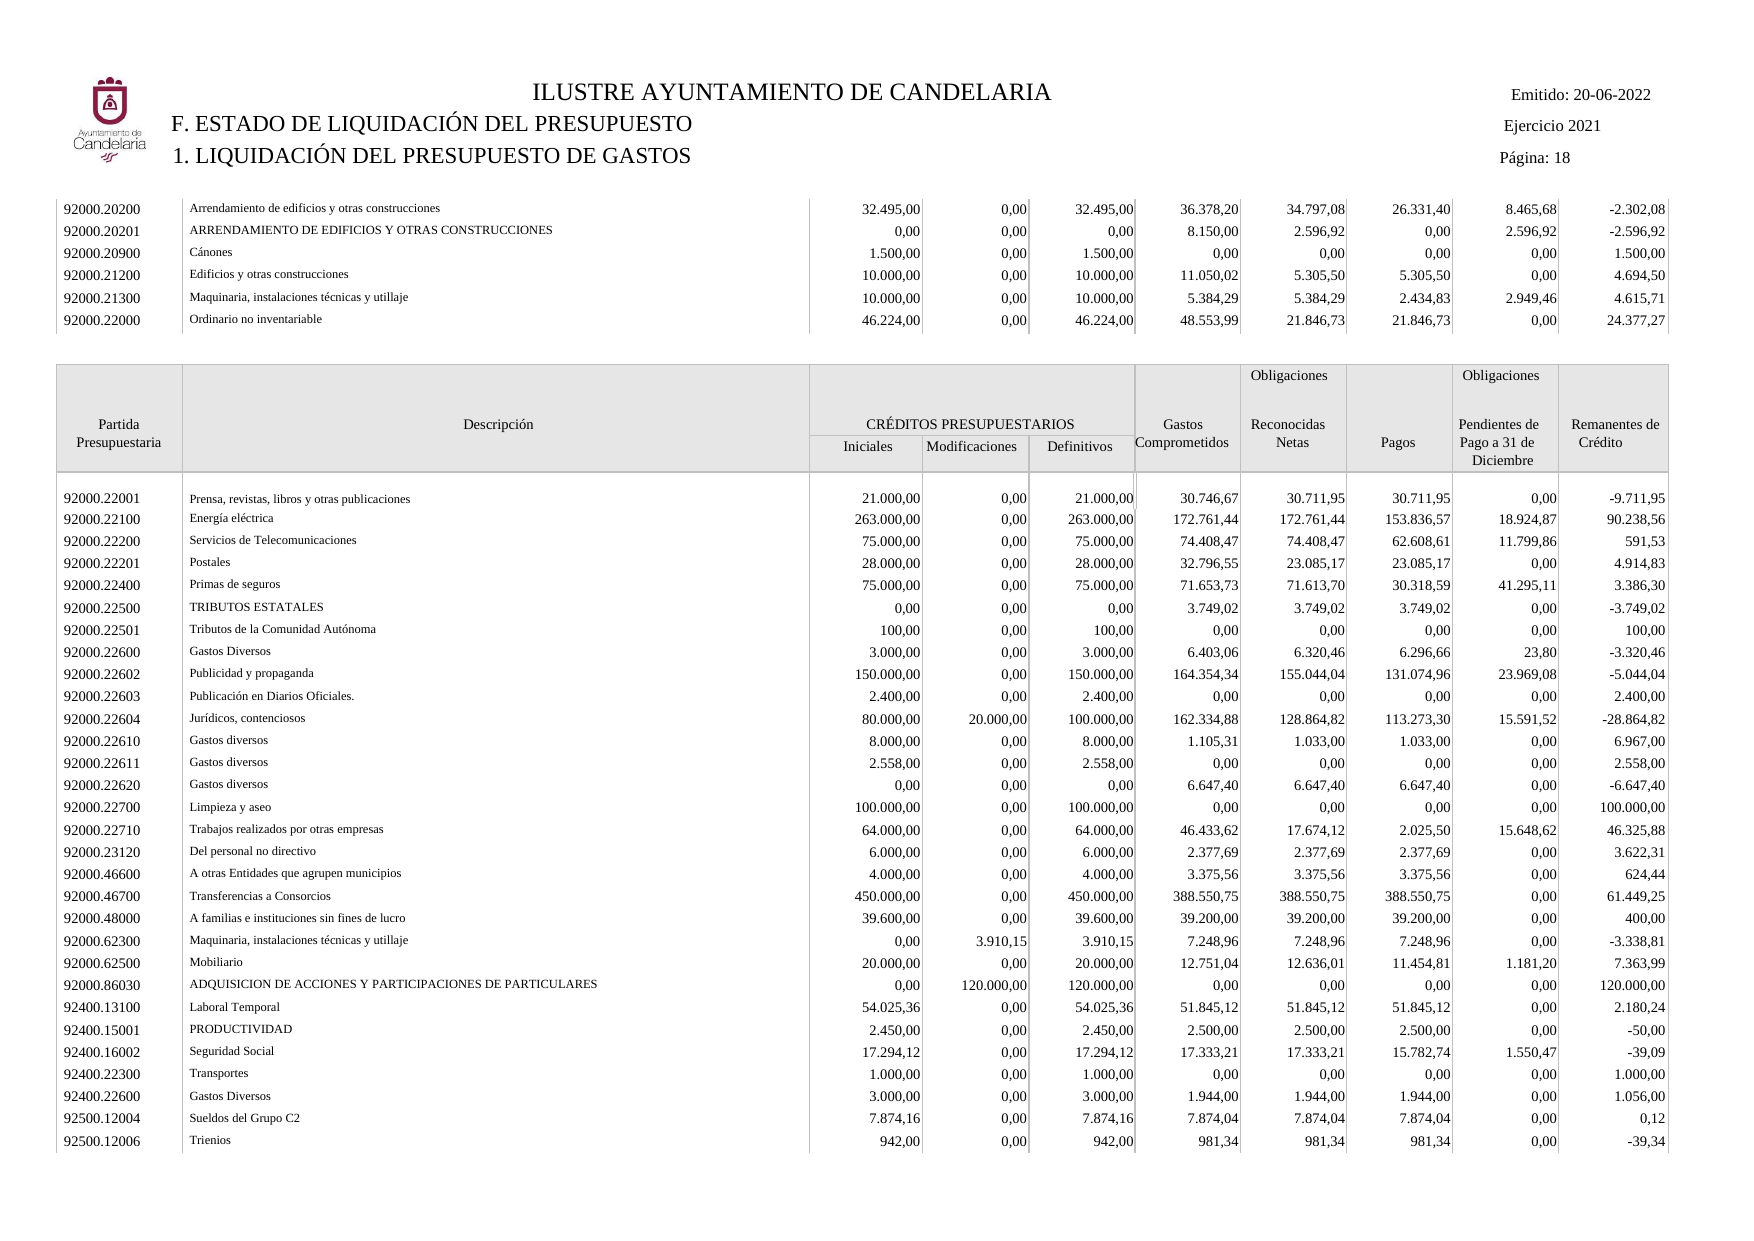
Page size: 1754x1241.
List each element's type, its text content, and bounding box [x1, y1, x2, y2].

table_cell 0,00 [923, 798, 1028, 820]
table_cell 2.434,83 [1347, 288, 1452, 310]
table_cell 0,00 [923, 598, 1028, 620]
table_cell 24.377,27 [1559, 310, 1668, 334]
table_cell Gastos diversos [183, 776, 809, 798]
table_cell 155.044,04 [1241, 665, 1346, 687]
table_cell Pagos [1347, 414, 1452, 471]
table_cell 0,12 [1559, 1109, 1668, 1131]
table_cell Iniciales [810, 436, 922, 471]
table_cell 0,00 [1453, 998, 1558, 1020]
table_cell Del personal no directivo [183, 842, 809, 864]
table_cell Mobiliario [183, 953, 809, 976]
table_cell 92000.22200 [57, 531, 182, 553]
table_cell 2.025,50 [1347, 820, 1452, 842]
table_cell 2.500,00 [1241, 1020, 1346, 1042]
table_cell 0,00 [1453, 865, 1558, 887]
table_cell 0,00 [923, 665, 1028, 687]
table_cell 10.000,00 [810, 265, 922, 288]
table_cell 92000.22201 [57, 553, 182, 576]
table_cell 1.033,00 [1241, 731, 1346, 753]
table_cell 0,00 [1453, 798, 1558, 820]
table_cell 2.558,00 [1559, 754, 1668, 776]
table_cell 4.914,83 [1559, 553, 1668, 576]
table_cell 100.000,00 [810, 798, 922, 820]
table_cell 20.000,00 [1030, 953, 1134, 976]
table_cell 0,00 [1453, 776, 1558, 798]
table_cell 92000.22610 [57, 731, 182, 753]
table_cell 388.550,75 [1241, 887, 1346, 909]
table_cell 28.000,00 [1030, 553, 1134, 576]
table_cell 3.622,31 [1559, 842, 1668, 864]
table_cell 7.874,16 [810, 1109, 922, 1131]
table_cell 1.550,47 [1453, 1042, 1558, 1064]
table_cell 71.653,73 [1136, 576, 1240, 598]
table_cell -3.320,46 [1559, 643, 1668, 664]
table_cell 0,00 [923, 288, 1028, 310]
table_cell 0,00 [923, 865, 1028, 887]
table_cell 0,00 [810, 976, 922, 998]
table_cell 0,00 [923, 731, 1028, 753]
table_cell 92000.20900 [57, 243, 182, 265]
table_cell 75.000,00 [810, 576, 922, 598]
table_cell 0,00 [1241, 798, 1346, 820]
table_cell 15.648,62 [1453, 820, 1558, 842]
table_cell 2.500,00 [1136, 1020, 1240, 1042]
table_cell 54.025,36 [810, 998, 922, 1020]
table_cell 46.224,00 [810, 310, 922, 334]
table_cell 39.200,00 [1347, 909, 1452, 931]
table_cell 48.553,99 [1136, 310, 1240, 334]
table_cell Limpieza y aseo [183, 798, 809, 820]
table_cell 17.294,12 [1030, 1042, 1134, 1064]
table_cell 51.845,12 [1347, 998, 1452, 1020]
table_cell 3.749,02 [1136, 598, 1240, 620]
table_cell ADQUISICION DE ACCIONES Y PARTICIPACIONES DE PARTICULARES [183, 976, 809, 998]
table_cell 4.000,00 [810, 865, 922, 887]
table_cell 131.074,96 [1347, 665, 1452, 687]
table_cell 1.944,00 [1241, 1087, 1346, 1109]
table_cell Primas de seguros [183, 576, 809, 598]
table_cell 92000.23120 [57, 842, 182, 864]
table_cell 12.636,01 [1241, 953, 1346, 976]
table_cell 0,00 [1136, 243, 1240, 265]
table_cell ARRENDAMIENTO DE EDIFICIOS Y OTRAS CONSTRUCCIONES [183, 221, 809, 243]
table_cell 0,00 [1347, 243, 1452, 265]
table_cell 2.400,00 [810, 687, 922, 709]
table_cell 0,00 [1453, 909, 1558, 931]
table_cell 17.294,12 [810, 1042, 922, 1064]
table_cell 92000.46600 [57, 865, 182, 887]
table_cell 7.363,99 [1559, 953, 1668, 976]
table_cell Jurídicos, contenciosos [183, 709, 809, 731]
table_cell Ordinario no inventariable [183, 310, 809, 334]
table_cell Cánones [183, 243, 809, 265]
table_cell 120.000,00 [1030, 976, 1134, 998]
table_cell -3.338,81 [1559, 931, 1668, 953]
table_cell 2.596,92 [1453, 221, 1558, 243]
table_cell 3.000,00 [810, 1087, 922, 1109]
table_cell 0,00 [1347, 221, 1452, 243]
table_cell 5.384,29 [1241, 288, 1346, 310]
table_cell Definitivos [1030, 436, 1134, 471]
table_cell 6.320,46 [1241, 643, 1346, 664]
table_cell 64.000,00 [1030, 820, 1134, 842]
table_header [57, 365, 182, 414]
table_cell 61.449,25 [1559, 887, 1668, 909]
table_cell 23.085,17 [1347, 553, 1452, 576]
table_cell 1.000,00 [1559, 1064, 1668, 1087]
table_cell 0,00 [1453, 887, 1558, 909]
table_cell 92000.22501 [57, 620, 182, 642]
table_cell 5.305,50 [1347, 265, 1452, 288]
table_cell 100,00 [1030, 620, 1134, 642]
table_cell 0,00 [1453, 842, 1558, 864]
table_cell 2.377,69 [1347, 842, 1452, 864]
table_cell 0,00 [923, 310, 1028, 334]
table_cell 1.056,00 [1559, 1087, 1668, 1109]
table_cell 92500.12004 [57, 1109, 182, 1131]
table_cell 0,00 [1347, 1064, 1452, 1087]
table_cell 51.845,12 [1241, 998, 1346, 1020]
table_cell 3.375,56 [1241, 865, 1346, 887]
table_cell 0,00 [923, 687, 1028, 709]
table_cell 0,00 [1136, 798, 1240, 820]
table_cell 1.000,00 [1030, 1064, 1134, 1087]
table_cell 164.354,34 [1136, 665, 1240, 687]
table_cell 2.180,24 [1559, 998, 1668, 1020]
table_cell 90.238,56 [1559, 509, 1668, 531]
table_cell 92000.20200 [57, 199, 182, 221]
table_cell 46.433,62 [1136, 820, 1240, 842]
table_cell Modificaciones [923, 436, 1028, 471]
table_cell 11.799,86 [1453, 531, 1558, 553]
table_cell 4.694,50 [1559, 265, 1668, 288]
table_cell 6.296,66 [1347, 643, 1452, 664]
table_cell -2.302,08 [1559, 199, 1668, 221]
table_cell 17.333,21 [1241, 1042, 1346, 1064]
table_cell -50,00 [1559, 1020, 1668, 1042]
table_cell 400,00 [1559, 909, 1668, 931]
table_cell 10.000,00 [810, 288, 922, 310]
table_cell Publicidad y propaganda [183, 665, 809, 687]
table_cell 450.000,00 [810, 887, 922, 909]
table_cell 0,00 [1347, 620, 1452, 642]
table_cell 1.033,00 [1347, 731, 1452, 753]
table_cell Laboral Temporal [183, 998, 809, 1020]
table_cell 0,00 [923, 887, 1028, 909]
table_header Obligaciones [1453, 365, 1558, 414]
table_cell 0,00 [1030, 598, 1134, 620]
table_cell 32.495,00 [810, 199, 922, 221]
table_cell 0,00 [1347, 798, 1452, 820]
table_cell -39,34 [1559, 1131, 1668, 1153]
table_cell 0,00 [1453, 1109, 1558, 1131]
table_cell 0,00 [1030, 776, 1134, 798]
table_cell 0,00 [1453, 976, 1558, 998]
table_cell Gastos Comprometidos [1136, 414, 1240, 471]
table_cell 942,00 [810, 1131, 922, 1153]
table_cell 0,00 [923, 509, 1028, 531]
table_cell 1.105,31 [1136, 731, 1240, 753]
table_cell -6.647,40 [1559, 776, 1668, 798]
table_cell 981,34 [1136, 1131, 1240, 1153]
table_cell 92000.22620 [57, 776, 182, 798]
table_cell 1.944,00 [1347, 1087, 1452, 1109]
table_cell 30.746,67 [1137, 473, 1240, 509]
table_cell 450.000,00 [1030, 887, 1134, 909]
table_cell Tributos de la Comunidad Autónoma [183, 620, 809, 642]
table_cell 39.200,00 [1136, 909, 1240, 931]
table_cell 5.384,29 [1136, 288, 1240, 310]
table_cell 23.969,08 [1453, 665, 1558, 687]
table_cell 0,00 [1453, 1087, 1558, 1109]
table_cell 92000.22500 [57, 598, 182, 620]
table_cell 2.377,69 [1136, 842, 1240, 864]
table_cell 0,00 [923, 754, 1028, 776]
table_cell PRODUCTIVIDAD [183, 1020, 809, 1042]
table_cell Descripción [183, 414, 809, 471]
table_header [1347, 365, 1452, 414]
table_cell 0,00 [1241, 754, 1346, 776]
table_cell Transportes [183, 1064, 809, 1087]
table_cell 0,00 [810, 221, 922, 243]
table_cell 624,44 [1559, 865, 1668, 887]
table_cell 0,00 [1453, 473, 1558, 509]
table_cell 92000.22700 [57, 798, 182, 820]
table_cell 0,00 [810, 776, 922, 798]
table_cell 113.273,30 [1347, 709, 1452, 731]
table_cell 4.000,00 [1030, 865, 1134, 887]
table_cell 0,00 [1136, 687, 1240, 709]
table_cell 1.181,20 [1453, 953, 1558, 976]
table_cell 0,00 [923, 998, 1028, 1020]
table_cell 263.000,00 [810, 509, 922, 531]
table_cell 92000.22710 [57, 820, 182, 842]
table_cell 591,53 [1559, 531, 1668, 553]
table_cell A otras Entidades que agrupen municipios [183, 865, 809, 887]
table_cell 0,00 [923, 620, 1028, 642]
table_cell -2.596,92 [1559, 221, 1668, 243]
table_cell 20.000,00 [923, 709, 1028, 731]
table_cell 92400.22600 [57, 1087, 182, 1109]
table_cell 120.000,00 [1559, 976, 1668, 998]
table_cell 0,00 [810, 598, 922, 620]
table_cell 30.318,59 [1347, 576, 1452, 598]
table_cell 100.000,00 [1559, 798, 1668, 820]
table_cell 0,00 [810, 931, 922, 953]
table_cell 54.025,36 [1030, 998, 1134, 1020]
table_cell 0,00 [923, 1042, 1028, 1064]
table_cell 75.000,00 [810, 531, 922, 553]
table_cell Energía eléctrica [183, 509, 809, 531]
table_cell 3.749,02 [1241, 598, 1346, 620]
table_cell 100.000,00 [1030, 798, 1134, 820]
table_cell 0,00 [1241, 1064, 1346, 1087]
table_cell 92000.22604 [57, 709, 182, 731]
table_cell 64.000,00 [810, 820, 922, 842]
table_cell 0,00 [923, 553, 1028, 576]
table_cell 2.450,00 [810, 1020, 922, 1042]
table_cell Reconocidas Netas [1241, 414, 1346, 471]
table_cell 18.924,87 [1453, 509, 1558, 531]
table_cell 6.647,40 [1136, 776, 1240, 798]
table_cell 21.846,73 [1241, 310, 1346, 334]
table_cell 7.874,04 [1347, 1109, 1452, 1131]
table_cell 11.050,02 [1136, 265, 1240, 288]
table_cell 80.000,00 [810, 709, 922, 731]
table_cell 0,00 [1453, 243, 1558, 265]
table_cell 3.910,15 [923, 931, 1028, 953]
table_cell 8.000,00 [810, 731, 922, 753]
table_header [1559, 365, 1668, 414]
table_cell 0,00 [1347, 687, 1452, 709]
table_cell 92400.15001 [57, 1020, 182, 1042]
table_cell 75.000,00 [1030, 531, 1134, 553]
table_cell 7.874,04 [1136, 1109, 1240, 1131]
table_cell 0,00 [923, 199, 1028, 221]
table_cell 20.000,00 [810, 953, 922, 976]
table_cell 1.500,00 [810, 243, 922, 265]
table_cell 0,00 [1136, 620, 1240, 642]
table_cell 100.000,00 [1030, 709, 1134, 731]
table_cell 8.465,68 [1453, 199, 1558, 221]
table_cell 0,00 [1136, 754, 1240, 776]
table_cell 6.647,40 [1241, 776, 1346, 798]
table_cell 92000.22100 [57, 509, 182, 531]
table_cell 75.000,00 [1030, 576, 1134, 598]
table_cell 46.325,88 [1559, 820, 1668, 842]
table_cell 92000.86030 [57, 976, 182, 998]
table_cell 0,00 [923, 1064, 1028, 1087]
table_cell Transferencias a Consorcios [183, 887, 809, 909]
table_cell 0,00 [923, 221, 1028, 243]
table_cell Gastos Diversos [183, 643, 809, 664]
table_cell 0,00 [923, 243, 1028, 265]
table_cell 36.378,20 [1136, 199, 1240, 221]
table_cell 942,00 [1030, 1131, 1134, 1153]
table_cell Maquinaria, instalaciones técnicas y utillaje [183, 288, 809, 310]
table_cell 92500.12006 [57, 1131, 182, 1153]
table_cell -39,09 [1559, 1042, 1668, 1064]
table_cell 172.761,44 [1241, 509, 1346, 531]
table_cell 0,00 [923, 1131, 1028, 1153]
table_cell 128.864,82 [1241, 709, 1346, 731]
table_header [810, 365, 1134, 414]
table_cell Sueldos del Grupo C2 [183, 1109, 809, 1131]
table_cell 3.000,00 [810, 643, 922, 664]
table_cell 26.331,40 [1347, 199, 1452, 221]
table_cell 0,00 [1136, 1064, 1240, 1087]
table_cell 71.613,70 [1241, 576, 1346, 598]
table_cell 92400.22300 [57, 1064, 182, 1087]
table_cell 0,00 [1453, 265, 1558, 288]
table_cell 39.600,00 [810, 909, 922, 931]
table_cell 0,00 [1453, 731, 1558, 753]
table_cell 981,34 [1347, 1131, 1452, 1153]
table_cell 3.386,30 [1559, 576, 1668, 598]
table_cell 74.408,47 [1241, 531, 1346, 553]
table_cell 92000.20201 [57, 221, 182, 243]
table_cell 6.403,06 [1136, 643, 1240, 664]
table_cell 0,00 [1453, 310, 1558, 334]
table_cell 2.400,00 [1030, 687, 1134, 709]
table_cell 0,00 [923, 1087, 1028, 1109]
table_cell 3.749,02 [1347, 598, 1452, 620]
table_cell Trabajos realizados por otras empresas [183, 820, 809, 842]
table_cell 0,00 [1453, 598, 1558, 620]
table_cell 39.200,00 [1241, 909, 1346, 931]
table_cell -28.864,82 [1559, 709, 1668, 731]
table_cell 388.550,75 [1136, 887, 1240, 909]
table_cell 0,00 [1453, 620, 1558, 642]
table_cell 0,00 [923, 576, 1028, 598]
table_cell 15.591,52 [1453, 709, 1558, 731]
table_cell 0,00 [1241, 976, 1346, 998]
table_cell 92000.22611 [57, 754, 182, 776]
table_cell 2.450,00 [1030, 1020, 1134, 1042]
table_cell Maquinaria, instalaciones técnicas y utillaje [183, 931, 809, 953]
table_cell 263.000,00 [1030, 509, 1134, 531]
table_cell 51.845,12 [1136, 998, 1240, 1020]
table_cell 0,00 [923, 531, 1028, 553]
table_cell 0,00 [923, 1020, 1028, 1042]
table_cell 100,00 [810, 620, 922, 642]
table_cell 92000.62300 [57, 931, 182, 953]
table_cell 7.874,04 [1241, 1109, 1346, 1131]
table_cell Arrendamiento de edificios y otras construcciones [183, 199, 809, 221]
table_header [1136, 365, 1240, 414]
table_cell 23.085,17 [1241, 553, 1346, 576]
table_cell 0,00 [923, 842, 1028, 864]
table_cell 0,00 [1453, 754, 1558, 776]
table_cell 0,00 [1453, 1131, 1558, 1153]
table_cell Partida Presupuestaria [57, 414, 182, 471]
table_cell 162.334,88 [1136, 709, 1240, 731]
table_cell 0,00 [923, 643, 1028, 664]
table_cell 21.846,73 [1347, 310, 1452, 334]
table_cell 92000.22603 [57, 687, 182, 709]
table_cell 150.000,00 [1030, 665, 1134, 687]
table_cell Prensa, revistas, libros y otras publicaciones [183, 473, 809, 509]
table_cell 92000.22000 [57, 310, 182, 334]
table_cell 92000.22400 [57, 576, 182, 598]
table_cell -3.749,02 [1559, 598, 1668, 620]
table_cell 21.000,00 [1030, 473, 1133, 509]
table_cell 0,00 [923, 776, 1028, 798]
table_cell 3.000,00 [1030, 1087, 1134, 1109]
table_cell Gastos Diversos [183, 1087, 809, 1109]
table_cell 2.500,00 [1347, 1020, 1452, 1042]
table_cell 388.550,75 [1347, 887, 1452, 909]
table_cell Gastos diversos [183, 754, 809, 776]
table_cell 17.333,21 [1136, 1042, 1240, 1064]
table_cell 1.944,00 [1136, 1087, 1240, 1109]
table_cell TRIBUTOS ESTATALES [183, 598, 809, 620]
table_cell 2.949,46 [1453, 288, 1558, 310]
table_cell 28.000,00 [810, 553, 922, 576]
table_cell A familias e instituciones sin fines de lucro [183, 909, 809, 931]
table_cell 0,00 [1453, 931, 1558, 953]
table_cell 2.377,69 [1241, 842, 1346, 864]
table_header Obligaciones [1241, 365, 1346, 414]
table_cell 7.248,96 [1347, 931, 1452, 953]
table_cell 32.796,55 [1136, 553, 1240, 576]
table_cell 17.674,12 [1241, 820, 1346, 842]
table_cell 3.000,00 [1030, 643, 1134, 664]
table_cell 0,00 [1453, 1020, 1558, 1042]
table_cell 41.295,11 [1453, 576, 1558, 598]
table_cell 32.495,00 [1030, 199, 1134, 221]
table_cell 7.248,96 [1136, 931, 1240, 953]
table_cell 0,00 [923, 909, 1028, 931]
table_cell 10.000,00 [1030, 288, 1134, 310]
table_cell 1.500,00 [1559, 243, 1668, 265]
table_cell 981,34 [1241, 1131, 1346, 1153]
table_cell 0,00 [1347, 976, 1452, 998]
table_cell Publicación en Diarios Oficiales. [183, 687, 809, 709]
table_cell 172.761,44 [1136, 509, 1240, 531]
table_cell 0,00 [1136, 976, 1240, 998]
table_cell 0,00 [1241, 687, 1346, 709]
table_cell 5.305,50 [1241, 265, 1346, 288]
table_cell Servicios de Telecomunicaciones [183, 531, 809, 553]
table_cell 6.967,00 [1559, 731, 1668, 753]
table_cell 92000.48000 [57, 909, 182, 931]
table_cell 92400.16002 [57, 1042, 182, 1064]
table_cell 153.836,57 [1347, 509, 1452, 531]
table_cell 0,00 [923, 265, 1028, 288]
table_cell 92000.62500 [57, 953, 182, 976]
table_cell 150.000,00 [810, 665, 922, 687]
table_cell 23,80 [1453, 643, 1558, 664]
table_cell 34.797,08 [1241, 199, 1346, 221]
table_cell 6.000,00 [1030, 842, 1134, 864]
table_cell 30.711,95 [1241, 473, 1346, 509]
table_header [183, 365, 809, 414]
table_cell 62.608,61 [1347, 531, 1452, 553]
table_cell 10.000,00 [1030, 265, 1134, 288]
table_cell 120.000,00 [923, 976, 1028, 998]
table_cell 0,00 [1030, 221, 1134, 243]
table_cell 30.711,95 [1347, 473, 1452, 509]
table_cell 0,00 [923, 473, 1028, 509]
table_cell 0,00 [923, 820, 1028, 842]
table_cell 92000.46700 [57, 887, 182, 909]
table_cell 46.224,00 [1030, 310, 1134, 334]
table_cell CRÉDITOS PRESUPUESTARIOS [810, 414, 1134, 435]
table_cell 92000.22600 [57, 643, 182, 664]
table_cell 92000.22001 [57, 473, 182, 509]
table_cell 3.375,56 [1136, 865, 1240, 887]
table_cell Trienios [183, 1131, 809, 1153]
table_cell 4.615,71 [1559, 288, 1668, 310]
table_cell 0,00 [1241, 243, 1346, 265]
table_cell 2.558,00 [1030, 754, 1134, 776]
table_cell 2.400,00 [1559, 687, 1668, 709]
table_cell -9.711,95 [1559, 473, 1668, 509]
table_cell 15.782,74 [1347, 1042, 1452, 1064]
table_cell 0,00 [1453, 687, 1558, 709]
table_cell Gastos diversos [183, 731, 809, 753]
table_cell 0,00 [923, 953, 1028, 976]
table_cell 0,00 [1453, 553, 1558, 576]
table_cell 1.000,00 [810, 1064, 922, 1087]
table_cell 6.000,00 [810, 842, 922, 864]
table_cell 12.751,04 [1136, 953, 1240, 976]
table_cell 0,00 [1453, 1064, 1558, 1087]
table_cell 74.408,47 [1136, 531, 1240, 553]
table_cell 8.000,00 [1030, 731, 1134, 753]
table_cell 39.600,00 [1030, 909, 1134, 931]
table_cell Seguridad Social [183, 1042, 809, 1064]
table_cell 92400.13100 [57, 998, 182, 1020]
table_cell 0,00 [1347, 754, 1452, 776]
table_cell 2.596,92 [1241, 221, 1346, 243]
table_cell 0,00 [923, 1109, 1028, 1131]
table_cell 3.375,56 [1347, 865, 1452, 887]
table_cell 2.558,00 [810, 754, 922, 776]
table_cell 1.500,00 [1030, 243, 1134, 265]
table_cell 92000.21300 [57, 288, 182, 310]
table_cell 92000.21200 [57, 265, 182, 288]
table_cell Postales [183, 553, 809, 576]
table_cell Remanentes de Crédito [1559, 414, 1668, 471]
table_cell Pendientes de Pago a 31 de Diciembre [1453, 414, 1558, 471]
table_cell 92000.22602 [57, 665, 182, 687]
table_cell 0,00 [1241, 620, 1346, 642]
table_cell 11.454,81 [1347, 953, 1452, 976]
table_cell 100,00 [1559, 620, 1668, 642]
table_cell 3.910,15 [1030, 931, 1134, 953]
table_cell Edificios y otras construcciones [183, 265, 809, 288]
table_cell 6.647,40 [1347, 776, 1452, 798]
table_cell -5.044,04 [1559, 665, 1668, 687]
table_cell 21.000,00 [810, 473, 922, 509]
table_cell 7.874,16 [1030, 1109, 1134, 1131]
table_cell 8.150,00 [1136, 221, 1240, 243]
table_cell 7.248,96 [1241, 931, 1346, 953]
